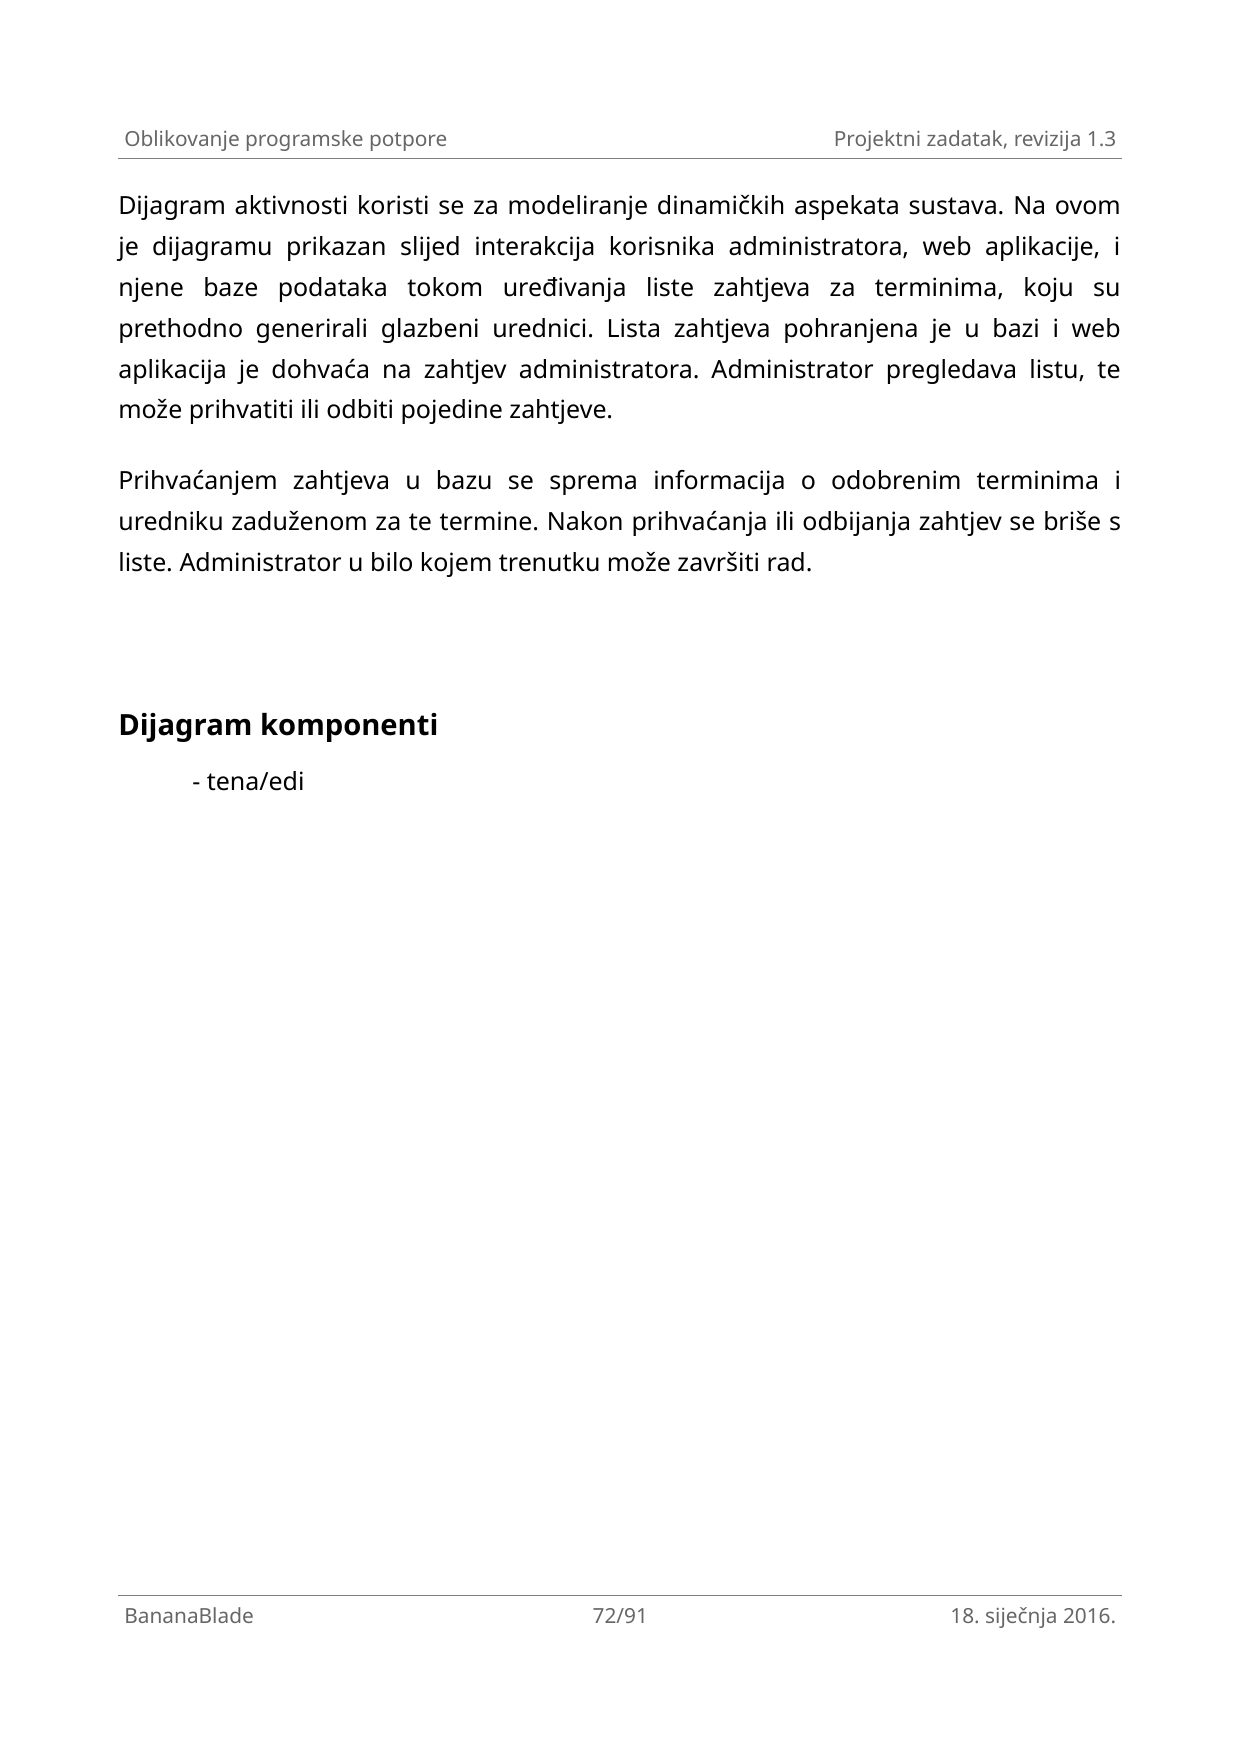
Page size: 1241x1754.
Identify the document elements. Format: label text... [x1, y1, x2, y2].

text Dijagram aktivnosti koristi se za modeliranje dinamičkih aspekata sustava. Na ovom je dijagramu prikazan slijed interakcija korisnika administratora, web aplikacije, i njene baze podataka tokom uređivanja liste zahtjeva za terminima, koju su prethodno generirali glazbeni urednici. Lista zahtjeva pohranjena je u bazi i web aplikacija je dohvaća na zahtjev administratora. Administrator pregledava listu, te može prihvatiti ili odbiti pojedine zahtjeve. [118, 188, 1122, 426]
text - tena/edi [118, 764, 1122, 798]
subtitle Dijagram komponenti [118, 704, 1122, 743]
text Prihvaćanjem zahtjeva u bazu se sprema informacija o odobrenim terminima i uredniku zaduženom za te termine. Nakon prihvaćanja ili odbijanja zahtjev se briše s liste. Administrator u bilo kojem trenutku može završiti rad. [118, 462, 1122, 578]
